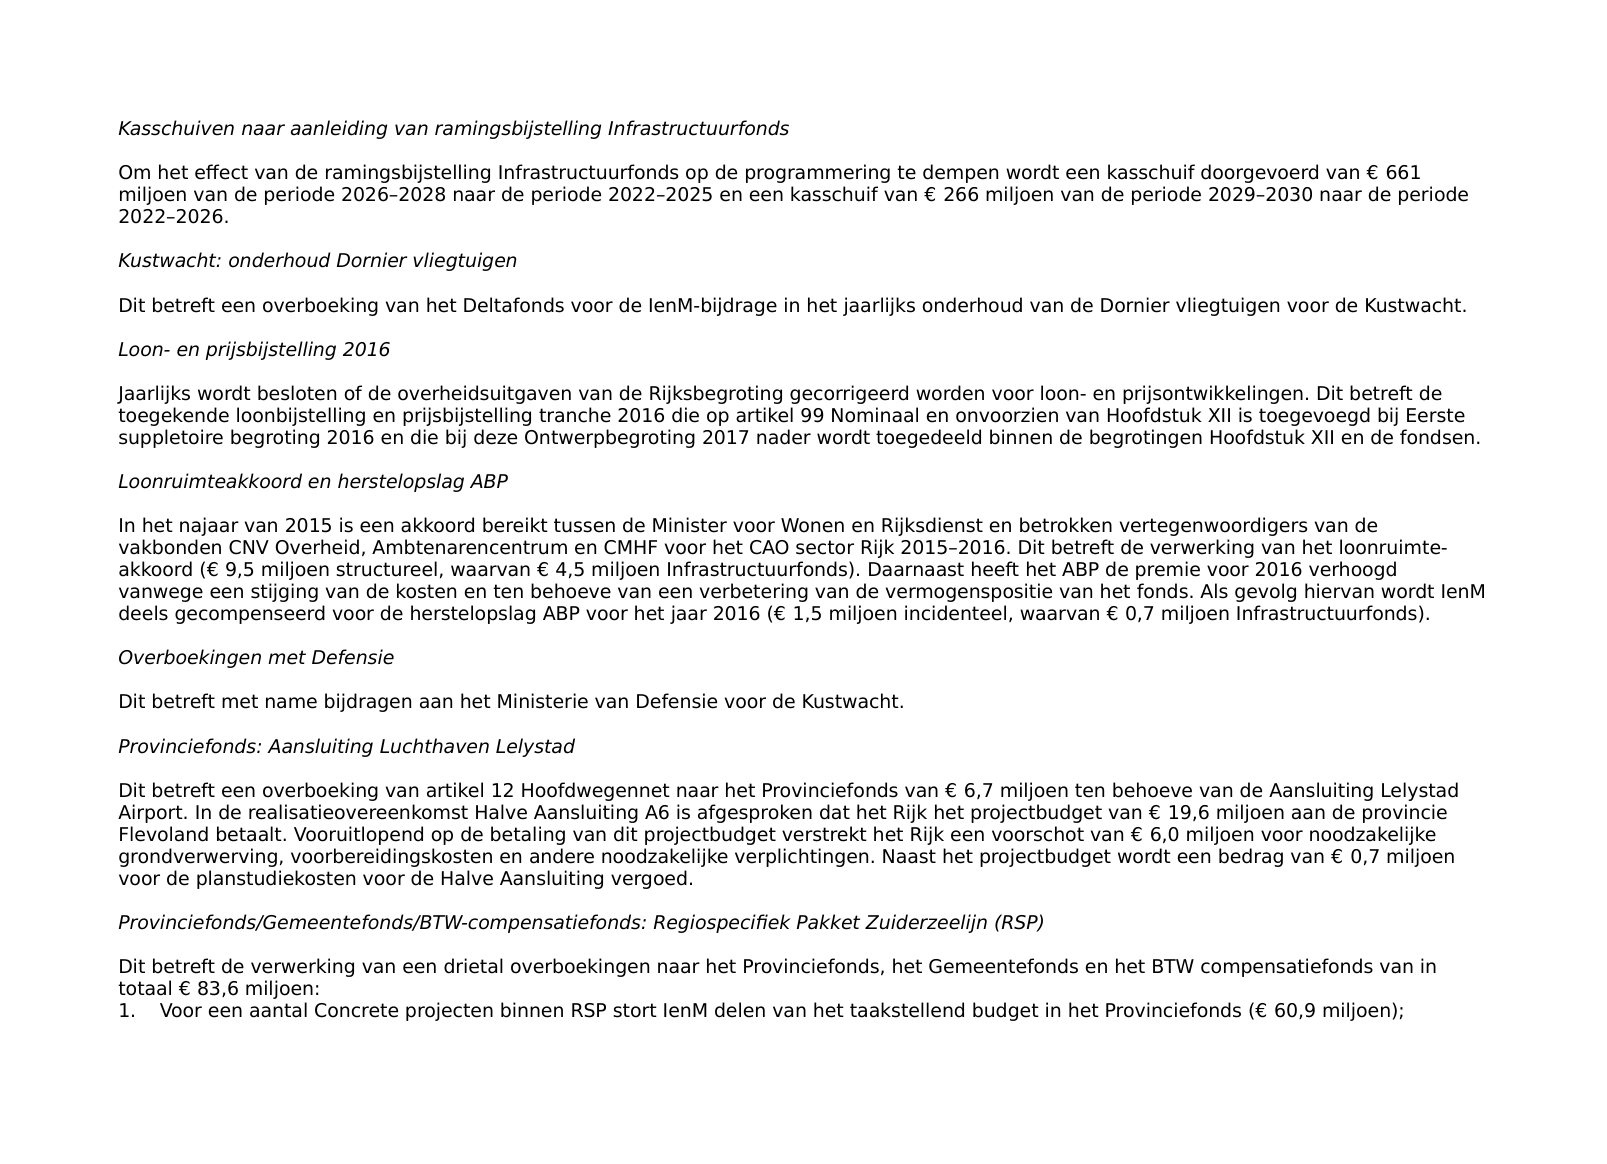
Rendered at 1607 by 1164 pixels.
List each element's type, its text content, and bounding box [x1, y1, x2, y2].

subtitle Kasschuiven naar aanleiding van ramingsbijstelling Infrastructuurfonds [118, 118, 1488, 140]
text Om het effect van de ramingsbijstelling Infrastructuurfonds op de programmering te dempen wordt een kasschuif doorgevoerd van € 661 miljoen van de periode 2026–2028 naar de periode 2022–2025 en een kasschuif van € 266 miljoen van de periode 2029–2030 naar de periode 2022–2026. [118, 162, 1488, 228]
subtitle Overboekingen met Defensie [118, 647, 1488, 669]
text Jaarlijks wordt besloten of de overheidsuitgaven van de Rijksbegroting gecorrigeerd worden voor loon- en prijsontwikkelingen. Dit betreft de toegekende loonbijstelling en prijsbijstelling tranche 2016 die op artikel 99 Nominaal en onvoorzien van Hoofdstuk XII is toegevoegd bij Eerste suppletoire begroting 2016 en die bij deze Ontwerpbegroting 2017 nader wordt toegedeeld binnen de begrotingen Hoofdstuk XII en de fondsen. [118, 383, 1488, 449]
subtitle Kustwacht: onderhoud Dornier vliegtuigen [118, 250, 1488, 272]
text Dit betreft een overboeking van het Deltafonds voor de IenM-bijdrage in het jaarlijks onderhoud van de Dornier vliegtuigen voor de Kustwacht. [118, 294, 1488, 317]
subtitle Loon- en prijsbijstelling 2016 [118, 339, 1488, 361]
text 1. Voor een aantal Concrete projecten binnen RSP stort IenM delen van het taakstellend budget in het Provinciefonds (€ 60,9 miljoen); [118, 1000, 1488, 1022]
subtitle Provinciefonds/Gemeentefonds/BTW-compensatiefonds: Regiospecifiek Pakket Zuiderzeelijn (RSP) [118, 912, 1488, 934]
text In het najaar van 2015 is een akkoord bereikt tussen de Minister voor Wonen en Rijksdienst en betrokken vertegenwoordigers van de vakbonden CNV Overheid, Ambtenarencentrum en CMHF voor het CAO sector Rijk 2015–2016. Dit betreft de verwerking van het loonruimte-akkoord (€ 9,5 miljoen structureel, waarvan € 4,5 miljoen Infrastructuurfonds). Daarnaast heeft het ABP de premie voor 2016 verhoogd vanwege een stijging van de kosten en ten behoeve van een verbetering van de vermogenspositie van het fonds. Als gevolg hiervan wordt IenM deels gecompenseerd voor de herstelopslag ABP voor het jaar 2016 (€ 1,5 miljoen incidenteel, waarvan € 0,7 miljoen Infrastructuurfonds). [118, 515, 1488, 625]
subtitle Provinciefonds: Aansluiting Luchthaven Lelystad [118, 736, 1488, 758]
text Dit betreft met name bijdragen aan het Ministerie van Defensie voor de Kustwacht. [118, 691, 1488, 713]
text Dit betreft de verwerking van een drietal overboekingen naar het Provinciefonds, het Gemeentefonds en het BTW compensatiefonds van in totaal € 83,6 miljoen: [118, 956, 1488, 1000]
subtitle Loonruimteakkoord en herstelopslag ABP [118, 471, 1488, 493]
text Dit betreft een overboeking van artikel 12 Hoofdwegennet naar het Provinciefonds van € 6,7 miljoen ten behoeve van de Aansluiting Lelystad Airport. In de realisatieovereenkomst Halve Aansluiting A6 is afgesproken dat het Rijk het projectbudget van € 19,6 miljoen aan de provincie Flevoland betaalt. Vooruitlopend op de betaling van dit projectbudget verstrekt het Rijk een voorschot van € 6,0 miljoen voor noodzakelijke grondverwerving, voorbereidingskosten en andere noodzakelijke verplichtingen. Naast het projectbudget wordt een bedrag van € 0,7 miljoen voor de planstudiekosten voor de Halve Aansluiting vergoed. [118, 780, 1488, 890]
